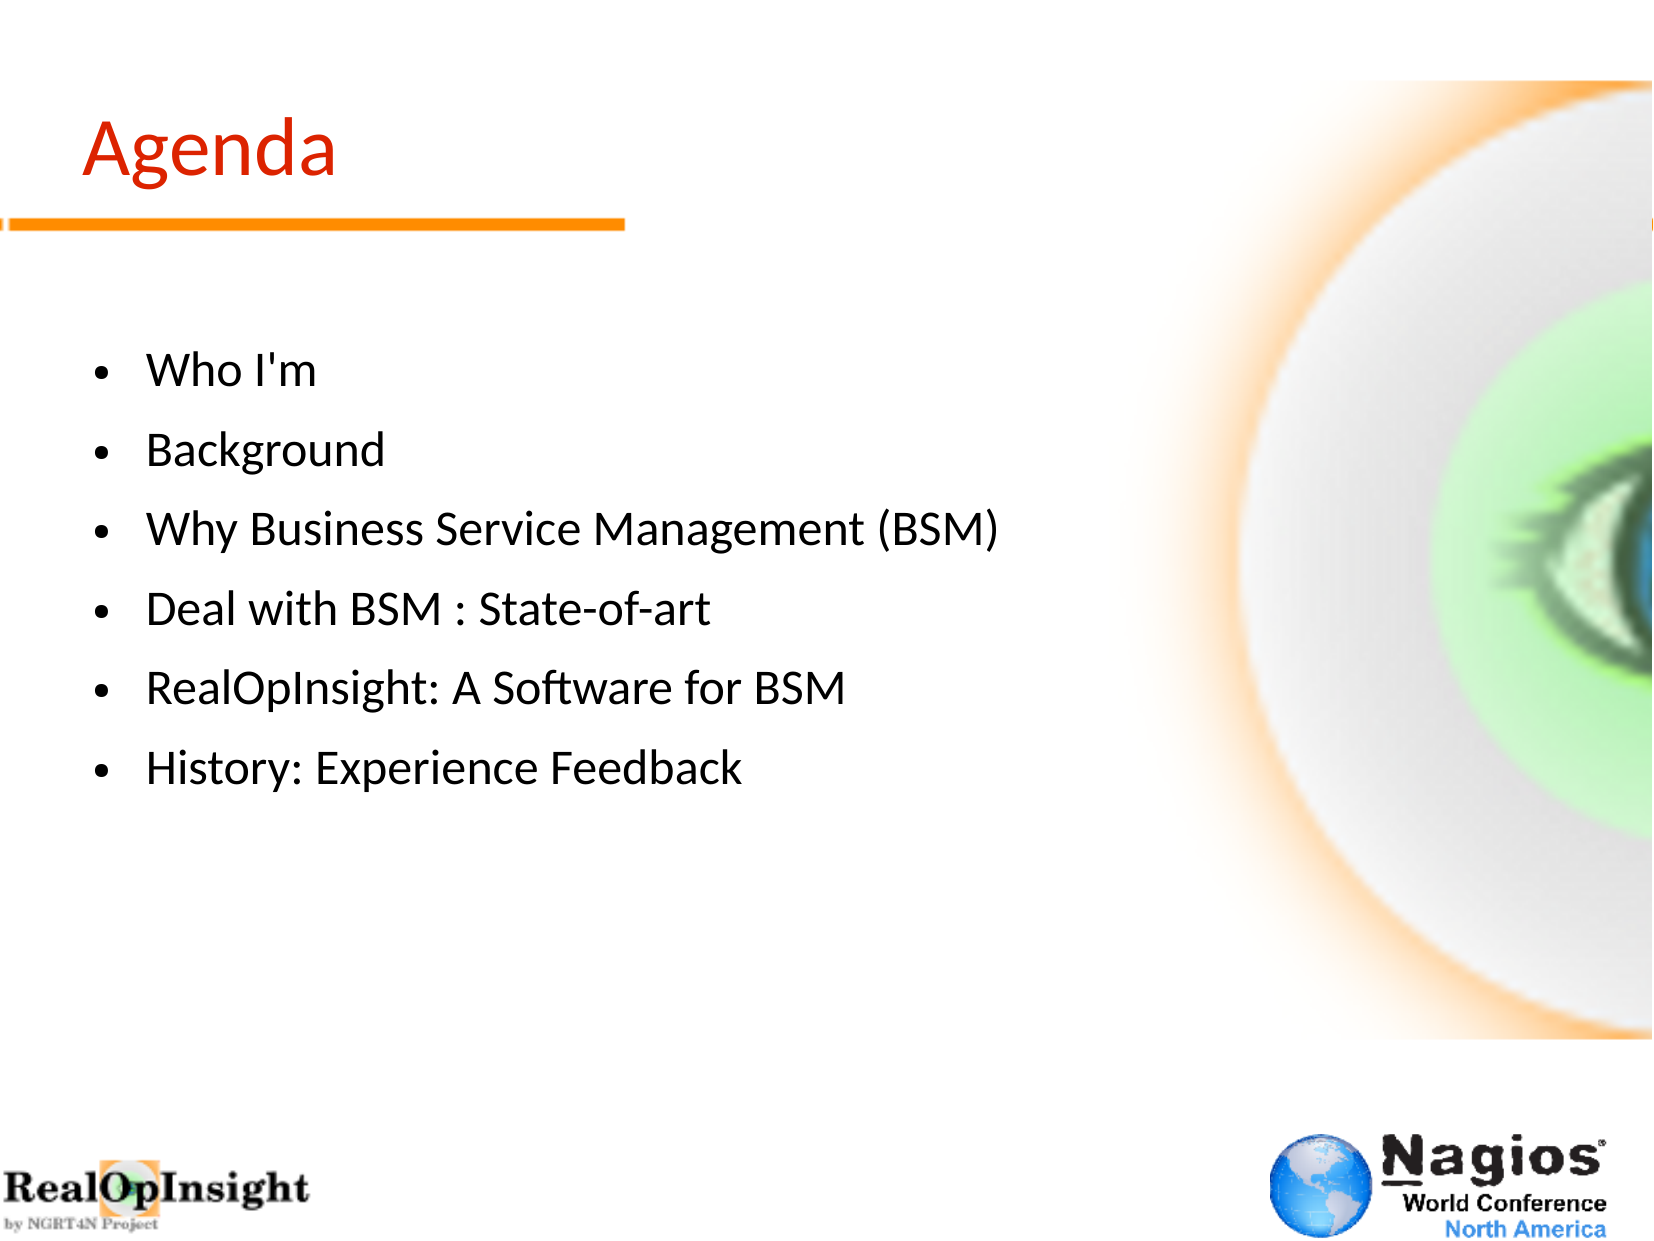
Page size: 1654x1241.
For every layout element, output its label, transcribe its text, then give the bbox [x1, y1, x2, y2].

title Agenda [82, 73, 1547, 237]
list Who I'm Background Why Business Service Management (BSM) Deal with BSM : State-of-art RealOpInsight: A Software for BSM History: Experience Feedback [74, 349, 1530, 1069]
picture [0, 0, 1654, 1241]
